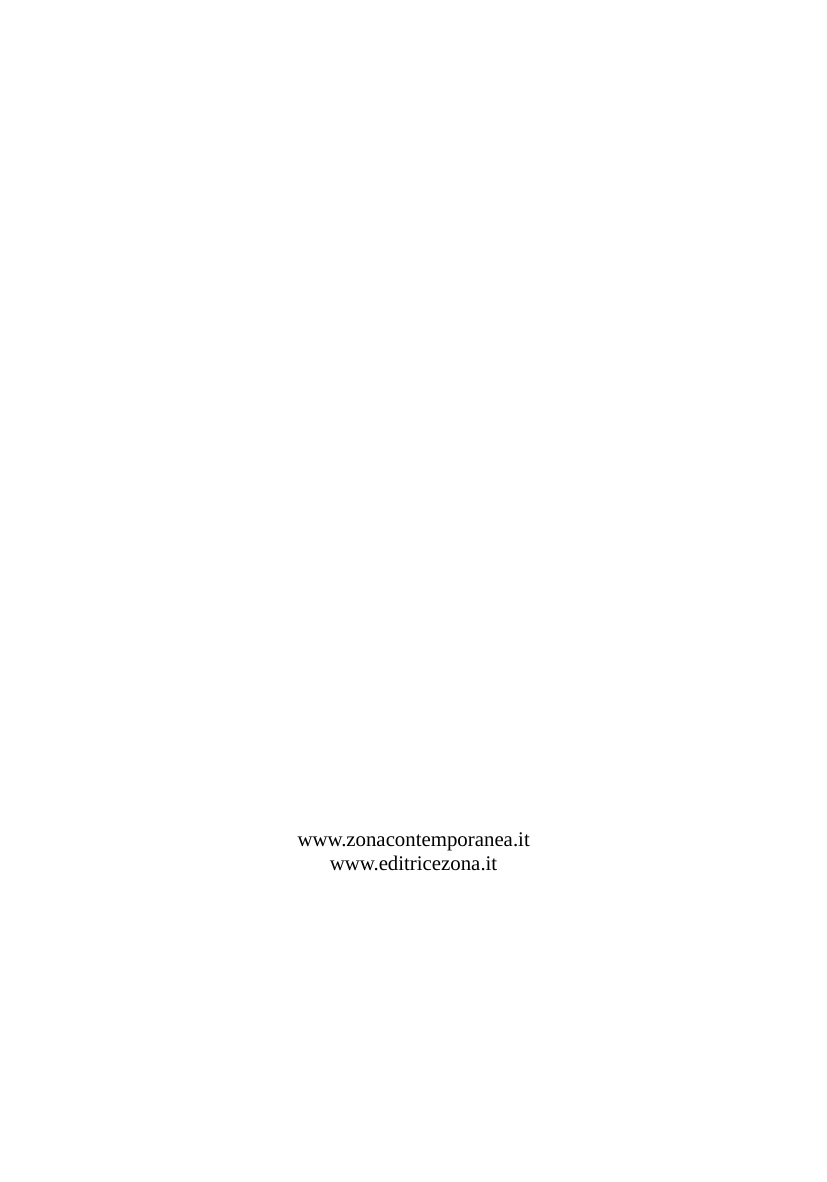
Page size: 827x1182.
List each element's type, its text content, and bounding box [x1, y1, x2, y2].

text www.zonacontemporanea.it www.editricezona.it [88, 826, 738, 874]
